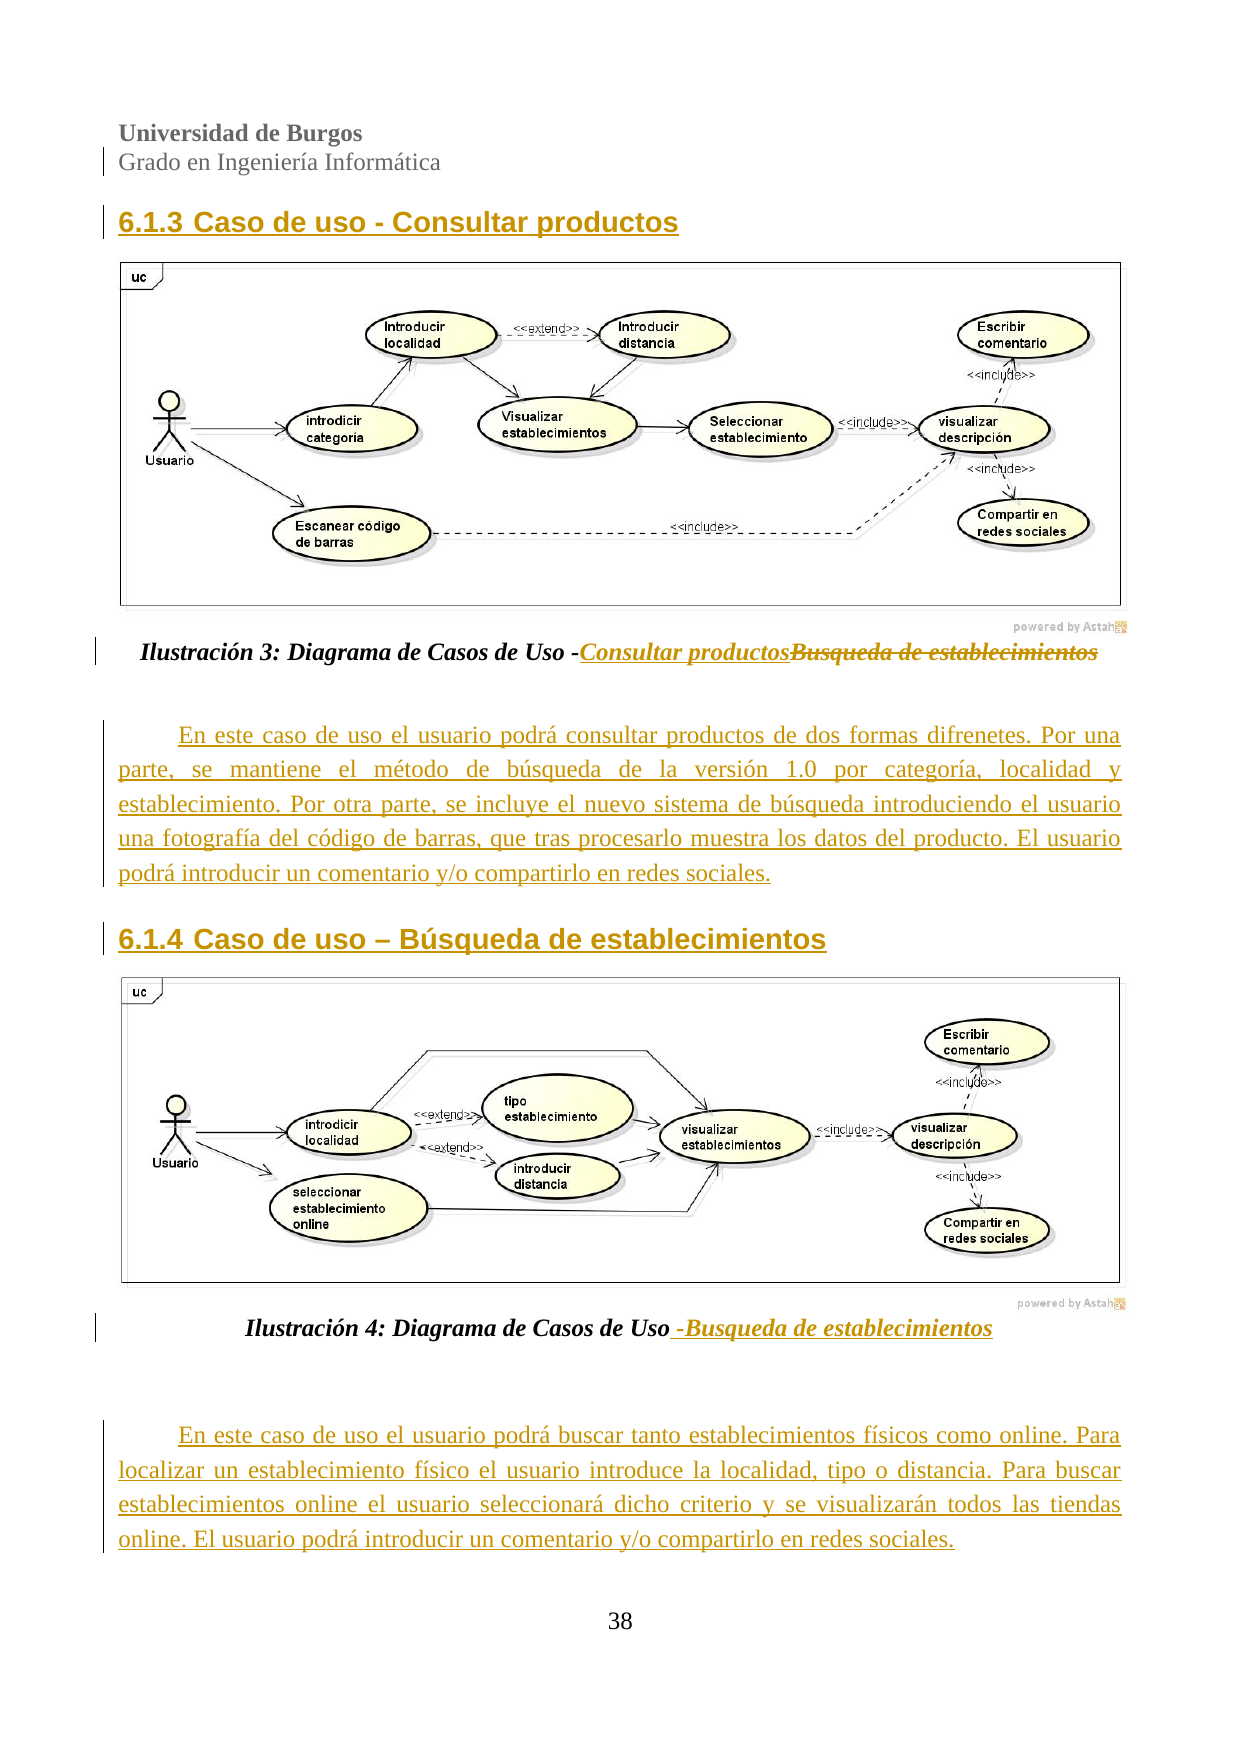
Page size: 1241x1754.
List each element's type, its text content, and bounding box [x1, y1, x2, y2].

subtitle Caso de uso - Consultar productos [118, 205, 1122, 239]
picture [109, 251, 1131, 637]
picture [111, 967, 1129, 1313]
text En este caso de uso el usuario podrá buscar tanto establecimientos físicos como online. Para localizar un establecimiento físico el usuario introduce la localidad, tipo o distancia. Para buscar [118, 1420, 1122, 1480]
text En este caso de uso el usuario podrá consultar productos de dos formas difrenetes. Por una parte, se mantiene el método de búsqueda de la versión 1.0 por categoría, localidad y [118, 720, 1122, 779]
text Ilustración 4: Diagrama de Casos de Uso -Busqueda de establecimientos [109, 1313, 1131, 1342]
text establecimientos online el usuario seleccionará dicho criterio y se visualizarán todos las tiendas [118, 1481, 1122, 1514]
text podrá introducir un comentario y/o compartirlo en redes sociales. [118, 850, 1122, 887]
text Ilustración 3: Diagrama de Casos de Uso -Consultar productos [109, 637, 1131, 665]
subtitle Caso de uso – Búsqueda de establecimientos [118, 922, 1122, 955]
text establecimiento. Por otra parte, se incluye el nuevo sistema de búsqueda introduciendo el usuario [118, 781, 1122, 814]
text online. El usuario podrá introducir un comentario y/o compartirlo en redes sociales. [118, 1516, 1122, 1553]
text una fotografía del código de barras, que tras procesarlo muestra los datos del producto. El usuario [118, 816, 1122, 848]
